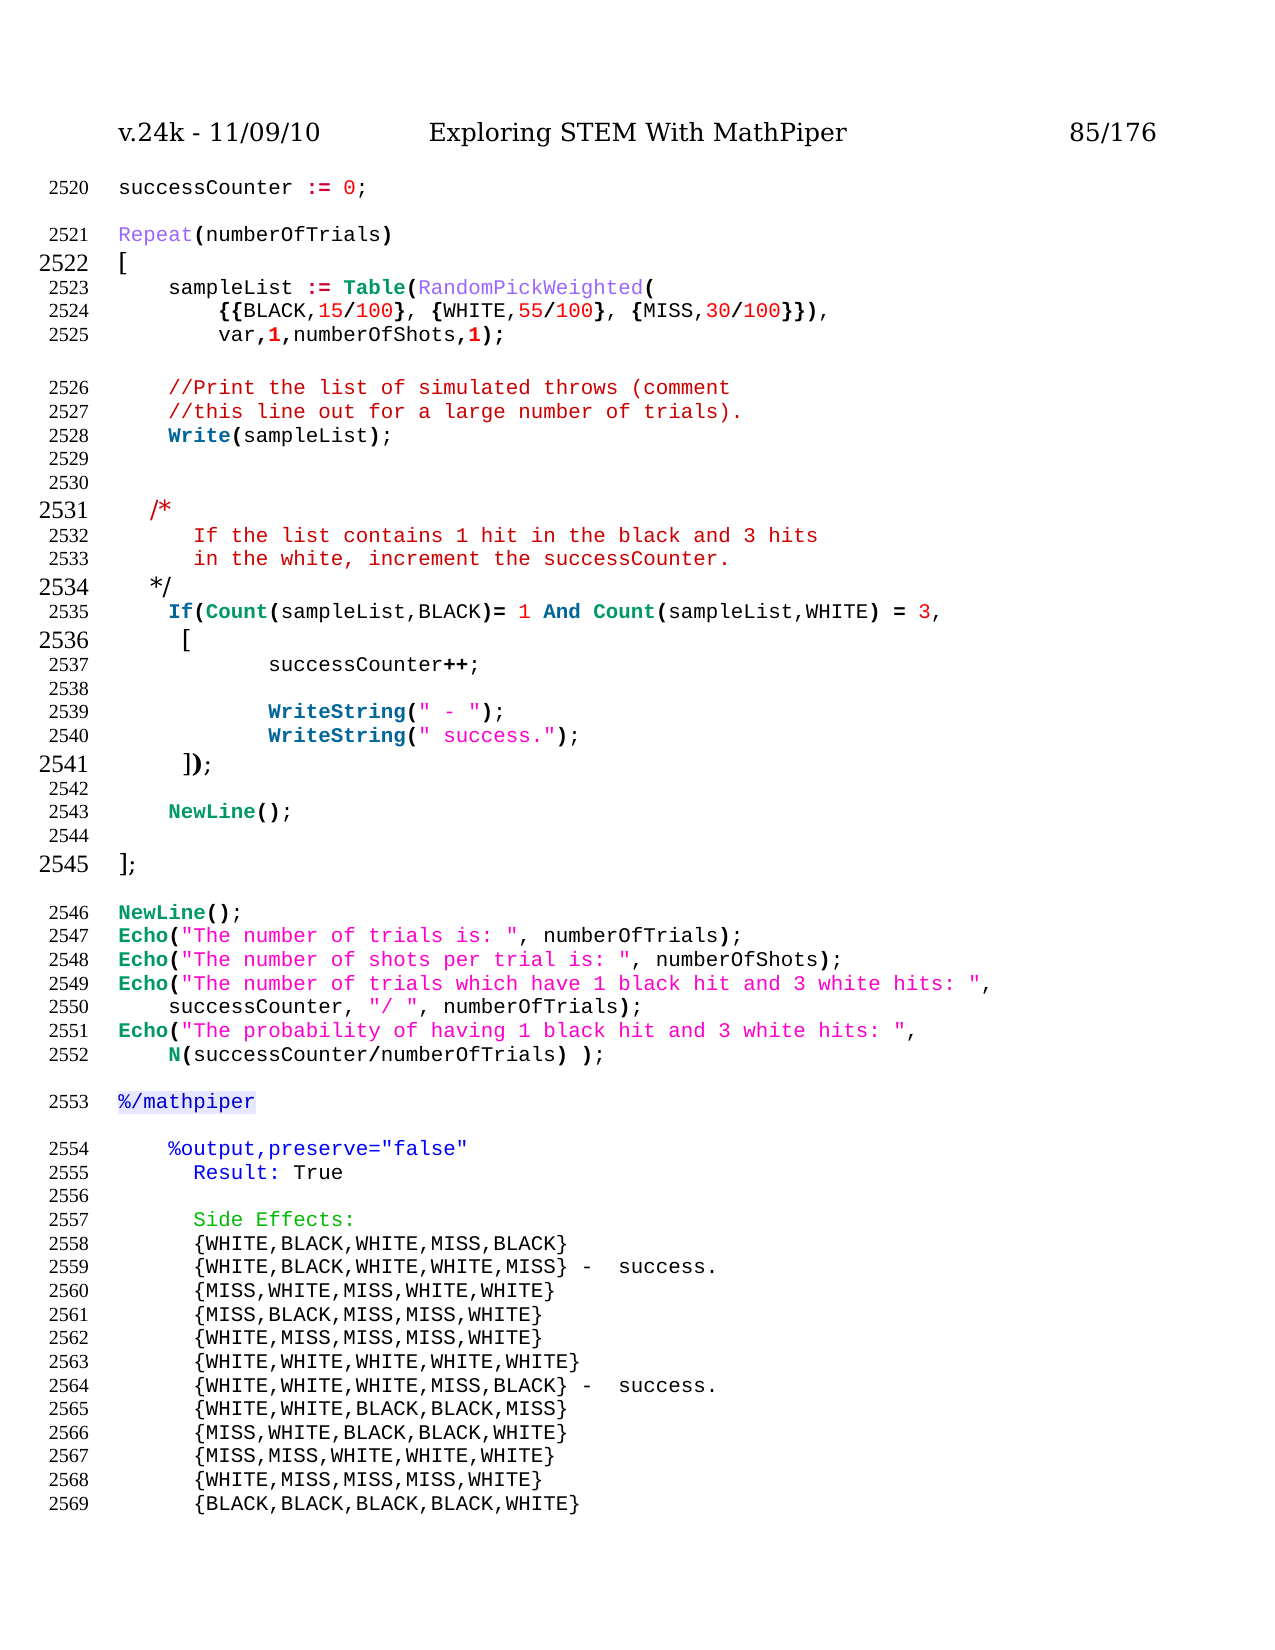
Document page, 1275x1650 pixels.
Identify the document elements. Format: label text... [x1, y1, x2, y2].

text {WHITE,WHITE,BLACK,BLACK,MISS} [118, 1398, 1157, 1422]
text {MISS,WHITE,BLACK,BLACK,WHITE} [118, 1422, 1157, 1446]
text %/mathpiper [118, 1091, 1157, 1114]
text /* [118, 496, 1157, 525]
text WriteString(" - "); [118, 701, 1157, 725]
text ]); [118, 748, 1157, 778]
text Echo("The probability of having 1 black hit and 3 white hits: ", [118, 1020, 1157, 1043]
text successCounter, "/ ", numberOfTrials); [118, 996, 1157, 1020]
text Write(sampleList); [118, 424, 1157, 448]
text var,1,numberOfShots,1); [118, 324, 1157, 348]
text {WHITE,BLACK,WHITE,WHITE,MISS} - success. [118, 1256, 1157, 1280]
text N(successCounter/numberOfTrials) ); [118, 1043, 1157, 1067]
text {BLACK,BLACK,BLACK,BLACK,WHITE} [118, 1493, 1157, 1516]
text successCounter := 0; [118, 177, 1157, 200]
text NewLine(); [118, 902, 1157, 925]
text Echo("The number of trials is: ", numberOfTrials); [118, 925, 1157, 949]
text If the list contains 1 hit in the black and 3 hits [118, 525, 1157, 548]
text //this line out for a large number of trials). [118, 401, 1157, 424]
text Side Effects: [118, 1209, 1157, 1233]
text {MISS,BLACK,MISS,MISS,WHITE} [118, 1304, 1157, 1327]
text {WHITE,MISS,MISS,MISS,WHITE} [118, 1469, 1157, 1493]
text NewLine(); [118, 802, 1157, 825]
text Result: True [118, 1162, 1157, 1185]
text [ [118, 248, 1157, 277]
text {{BLACK,15/100}, {WHITE,55/100}, {MISS,30/100}}), [118, 301, 1157, 324]
text {MISS,MISS,WHITE,WHITE,WHITE} [118, 1446, 1157, 1469]
text If(Count(sampleList,BLACK)= 1 And Count(sampleList,WHITE) = 3, [118, 601, 1157, 625]
text sampleList := Table(RandomPickWeighted( [118, 277, 1157, 301]
text //Print the list of simulated throws (comment [118, 377, 1157, 401]
text {MISS,WHITE,MISS,WHITE,WHITE} [118, 1280, 1157, 1304]
text {WHITE,WHITE,WHITE,MISS,BLACK} - success. [118, 1374, 1157, 1398]
text in the white, increment the successCounter. [118, 548, 1157, 572]
text {WHITE,BLACK,WHITE,MISS,BLACK} [118, 1233, 1157, 1256]
text Echo("The number of shots per trial is: ", numberOfShots); [118, 949, 1157, 973]
text Repeat(numberOfTrials) [118, 224, 1157, 248]
text {WHITE,WHITE,WHITE,WHITE,WHITE} [118, 1351, 1157, 1374]
text {WHITE,MISS,MISS,MISS,WHITE} [118, 1327, 1157, 1351]
text ]; [118, 849, 1157, 878]
text successCounter++; [118, 654, 1157, 678]
text %output,preserve="false" [118, 1138, 1157, 1162]
text */ [118, 572, 1157, 601]
text [ [118, 625, 1157, 654]
text Echo("The number of trials which have 1 black hit and 3 white hits: ", [118, 973, 1157, 996]
text WriteString(" success."); [118, 725, 1157, 748]
